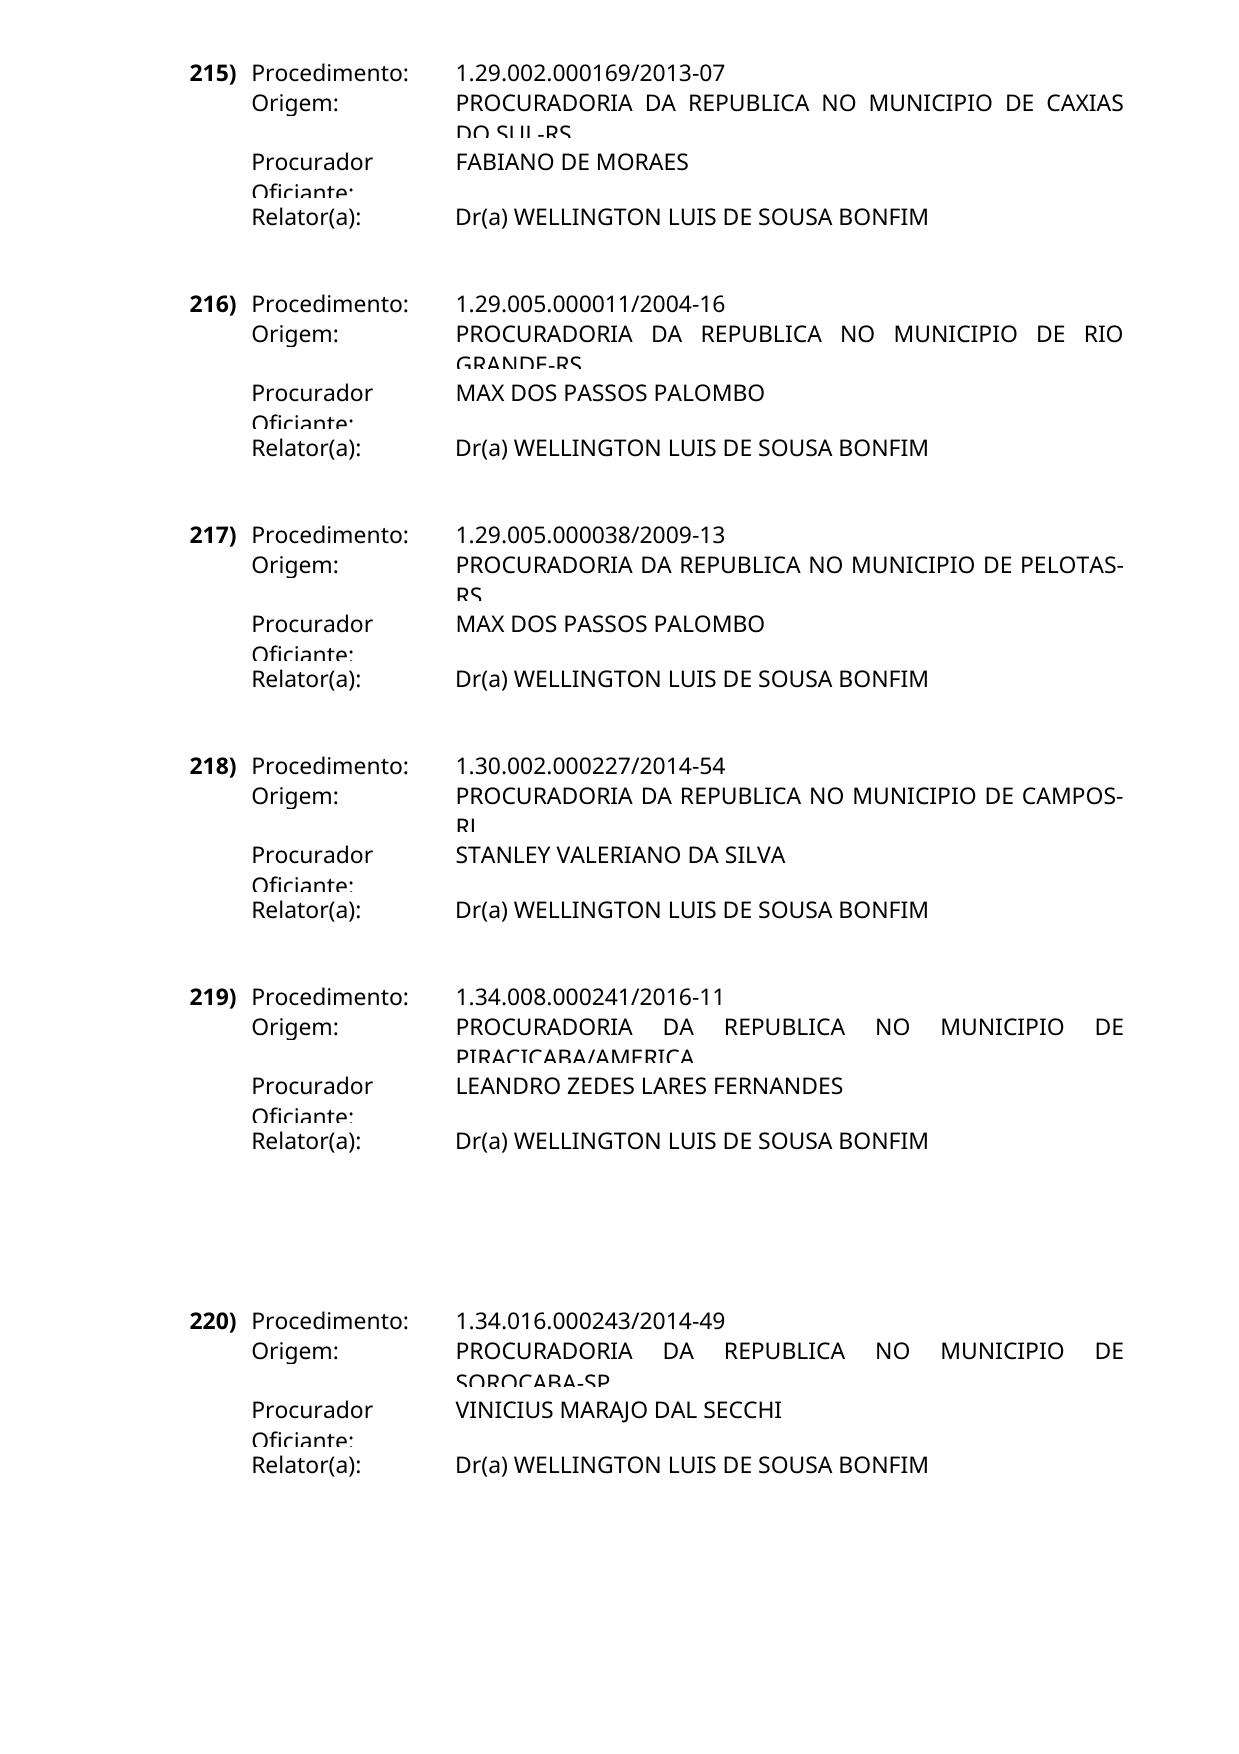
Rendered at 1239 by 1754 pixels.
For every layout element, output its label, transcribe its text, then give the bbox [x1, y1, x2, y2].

table_cell [1125, 318, 1239, 347]
table_cell Procurador Oficiante: [251, 839, 455, 891]
table_cell [189, 1364, 251, 1386]
table_cell [0, 519, 189, 548]
table_cell [1125, 201, 1239, 231]
table_cell [1125, 519, 1239, 548]
table_cell [1125, 924, 1239, 981]
table_cell [189, 1070, 251, 1121]
table_cell [1125, 750, 1239, 779]
table_header [455, 1155, 1124, 1305]
table_cell [0, 377, 189, 428]
table_header Relator(a): [251, 663, 455, 692]
table_cell Procurador Oficiante: [251, 1070, 455, 1122]
table_cell [0, 608, 189, 659]
table_cell [189, 377, 251, 428]
table_cell [251, 924, 455, 981]
table_cell 1.29.002.000169/2013-07 [455, 57, 1124, 86]
table_cell 220) [189, 1305, 251, 1334]
table_cell Procurador Oficiante: [251, 377, 455, 429]
table_cell Procedimento: [251, 57, 455, 86]
table_cell [1125, 57, 1239, 86]
table_header [189, 1155, 251, 1305]
table_cell [455, 231, 1124, 288]
table_cell 1.34.016.000243/2014-49 [455, 1305, 1124, 1334]
table_cell [1125, 608, 1239, 659]
table_cell PROCURADORIA DA REPUBLICA NO MUNICIPIO DE PELOTAS-RS [455, 549, 1124, 600]
table_cell [1125, 549, 1239, 578]
table_cell Procedimento: [251, 750, 455, 779]
table_cell [1125, 1011, 1239, 1040]
table_cell [0, 1364, 189, 1386]
table_cell [189, 432, 251, 462]
table_header Relator(a): [251, 201, 455, 229]
table_cell [1125, 87, 1239, 116]
table_cell [189, 809, 251, 831]
table_cell [0, 578, 189, 600]
table_cell [0, 663, 189, 693]
table_cell [1125, 1125, 1239, 1155]
table_cell [189, 839, 251, 890]
table_cell MAX DOS PASSOS PALOMBO [455, 377, 1124, 428]
table_cell [0, 1040, 189, 1062]
table_cell [1125, 138, 1239, 146]
table_cell [189, 549, 251, 578]
table_cell [0, 1305, 189, 1334]
table_cell [455, 0, 1124, 57]
table_cell MAX DOS PASSOS PALOMBO [455, 608, 1124, 659]
table_cell [0, 1011, 189, 1040]
table_cell Origem: [251, 87, 455, 116]
table_header Dr(a) WELLINGTON LUIS DE SOUSA BONFIM [455, 663, 1122, 692]
table_cell [251, 1040, 455, 1062]
table_cell [251, 600, 455, 608]
table_cell [1125, 288, 1239, 317]
table_cell [455, 462, 1124, 519]
table_cell [251, 138, 455, 146]
table_cell [1125, 780, 1239, 809]
table_cell [1125, 831, 1239, 839]
table_cell [189, 146, 251, 197]
table_cell [0, 1062, 189, 1070]
table_cell [0, 462, 189, 519]
table_cell [1125, 0, 1239, 57]
table_cell [189, 0, 251, 57]
table_cell [0, 347, 189, 369]
table_cell PROCURADORIA DA REPUBLICA NO MUNICIPIO DE SOROCABA-SP [455, 1335, 1124, 1386]
table_cell PROCURADORIA DA REPUBLICA NO MUNICIPIO DE PIRACICABA/AMERICA [455, 1011, 1124, 1062]
table_cell [0, 146, 189, 197]
table_cell [189, 663, 251, 693]
table_header Dr(a) WELLINGTON LUIS DE SOUSA BONFIM [455, 432, 1122, 461]
table_cell [1125, 1305, 1239, 1334]
table_cell Origem: [251, 318, 455, 347]
table_cell 1.34.008.000241/2016-11 [455, 981, 1124, 1010]
table_cell [1125, 894, 1239, 924]
table_cell [189, 231, 251, 288]
table_cell [455, 138, 1124, 146]
table_cell [0, 693, 189, 750]
table_cell [189, 1011, 251, 1040]
table_cell [189, 462, 251, 519]
table_cell LEANDRO ZEDES LARES FERNANDES [455, 1070, 1124, 1121]
table_cell Procedimento: [251, 981, 455, 1010]
table_cell [0, 318, 189, 347]
table_cell [251, 1364, 455, 1386]
table_cell [1125, 231, 1239, 288]
table_header [0, 1155, 189, 1305]
table_header Relator(a): [251, 1125, 455, 1154]
table_cell [0, 1125, 189, 1155]
table_cell [1125, 116, 1239, 138]
table_cell [189, 1040, 251, 1062]
table_cell [1125, 1040, 1239, 1062]
table_cell [0, 116, 189, 138]
table_cell PROCURADORIA DA REPUBLICA NO MUNICIPIO DE RIO GRANDE-RS [455, 318, 1124, 369]
table_cell [189, 780, 251, 809]
table_cell [1125, 432, 1239, 462]
table_cell [251, 369, 455, 377]
table_cell [0, 432, 189, 462]
table_cell [189, 87, 251, 116]
table_cell [455, 1386, 1124, 1394]
table_cell [0, 1070, 189, 1121]
table_cell [1125, 600, 1239, 608]
table_cell [0, 894, 189, 924]
table_cell [1125, 693, 1239, 750]
table_cell [251, 116, 455, 138]
table_cell [251, 462, 455, 519]
table_cell STANLEY VALERIANO DA SILVA [455, 839, 1124, 890]
table_cell [0, 831, 189, 839]
table_cell Procurador Oficiante: [251, 1394, 455, 1446]
table_cell Origem: [251, 1335, 455, 1364]
table_cell [455, 924, 1124, 981]
table_cell [1125, 369, 1239, 377]
table_cell [251, 0, 455, 57]
table_cell [0, 809, 189, 831]
table_cell [455, 693, 1124, 750]
table_cell [189, 1062, 251, 1070]
table_cell [1125, 578, 1239, 600]
table_header [1125, 1155, 1239, 1305]
table_cell [0, 288, 189, 317]
table_header Relator(a): [251, 432, 455, 461]
table_cell Origem: [251, 549, 455, 578]
table_cell [189, 1335, 251, 1364]
table_cell [1125, 1364, 1239, 1386]
table_cell 1.29.005.000038/2009-13 [455, 519, 1124, 548]
table_cell [189, 1394, 251, 1445]
table_cell [455, 600, 1124, 608]
table_cell [189, 347, 251, 369]
table_cell [189, 894, 251, 924]
table_cell 1.30.002.000227/2014-54 [455, 750, 1124, 779]
table_cell [251, 809, 455, 831]
table_cell [251, 231, 455, 288]
table_cell [1125, 981, 1239, 1010]
table_cell Procedimento: [251, 1305, 455, 1334]
table_cell [1125, 377, 1239, 428]
table_cell [1125, 1335, 1239, 1364]
table_cell 219) [189, 981, 251, 1010]
table_cell [1125, 1394, 1239, 1445]
table_cell [189, 578, 251, 600]
table_cell [189, 1125, 251, 1155]
table_cell PROCURADORIA DA REPUBLICA NO MUNICIPIO DE CAXIAS DO SUL-RS [455, 87, 1124, 138]
table_cell FABIANO DE MORAES [455, 146, 1124, 197]
table_cell Origem: [251, 1011, 455, 1040]
table_cell [0, 1449, 189, 1479]
table_cell [0, 369, 189, 377]
table_cell Origem: [251, 780, 455, 809]
table_cell [189, 138, 251, 146]
table_cell [1125, 462, 1239, 519]
table_header [251, 1155, 455, 1305]
table_cell [189, 1386, 251, 1394]
table_cell [0, 549, 189, 578]
table_cell [0, 839, 189, 890]
table_cell 1.29.005.000011/2004-16 [455, 288, 1124, 317]
table_cell [455, 369, 1124, 377]
table_cell [1125, 809, 1239, 831]
table_cell [1125, 1062, 1239, 1070]
table_cell [0, 1335, 189, 1364]
table_cell [251, 693, 455, 750]
table_cell [189, 116, 251, 138]
table_cell Procedimento: [251, 519, 455, 548]
table_cell [251, 1386, 455, 1394]
table_cell [189, 831, 251, 839]
table_cell [1125, 1386, 1239, 1394]
table_cell [189, 693, 251, 750]
table_cell [1125, 1070, 1239, 1121]
table_cell [0, 981, 189, 1010]
table_header Dr(a) WELLINGTON LUIS DE SOUSA BONFIM [455, 894, 1122, 923]
table_header Dr(a) WELLINGTON LUIS DE SOUSA BONFIM [455, 1449, 1122, 1478]
table_cell PROCURADORIA DA REPUBLICA NO MUNICIPIO DE CAMPOS-RJ [455, 780, 1124, 831]
table_cell Procurador Oficiante: [251, 608, 455, 660]
table_cell [0, 201, 189, 231]
table_cell [0, 0, 189, 57]
table_cell Procurador Oficiante: [251, 146, 455, 198]
table_cell [0, 87, 189, 116]
table_cell [189, 600, 251, 608]
table_cell [189, 201, 251, 231]
table_cell [189, 1449, 251, 1479]
table_cell [0, 57, 189, 86]
table_cell VINICIUS MARAJO DAL SECCHI [455, 1394, 1124, 1445]
table_cell [251, 1062, 455, 1070]
table_cell [455, 831, 1124, 839]
table_cell 215) [189, 57, 251, 86]
table_cell 218) [189, 750, 251, 779]
table_cell [1125, 146, 1239, 197]
table_cell [0, 600, 189, 608]
table_cell [0, 780, 189, 809]
table_cell [1125, 839, 1239, 890]
table_cell [1125, 1449, 1239, 1479]
table_cell Procedimento: [251, 288, 455, 317]
table_cell [0, 1386, 189, 1394]
table_cell [189, 608, 251, 659]
table_header Dr(a) WELLINGTON LUIS DE SOUSA BONFIM [455, 201, 1122, 229]
table_cell [0, 750, 189, 779]
table_cell [251, 347, 455, 369]
table_header Relator(a): [251, 1449, 455, 1478]
table_header Relator(a): [251, 894, 455, 923]
table_cell [0, 924, 189, 981]
table_cell [189, 924, 251, 981]
table_cell [1125, 663, 1239, 693]
table_header Dr(a) WELLINGTON LUIS DE SOUSA BONFIM [455, 1125, 1122, 1154]
table_cell 217) [189, 519, 251, 548]
table_cell [0, 231, 189, 288]
table_cell [251, 831, 455, 839]
table_cell [189, 318, 251, 347]
table_cell 216) [189, 288, 251, 317]
table_cell [455, 1062, 1124, 1070]
table_cell [189, 369, 251, 377]
table_cell [0, 138, 189, 146]
table_cell [0, 1394, 189, 1445]
table_cell [1125, 347, 1239, 369]
table_cell [251, 578, 455, 600]
